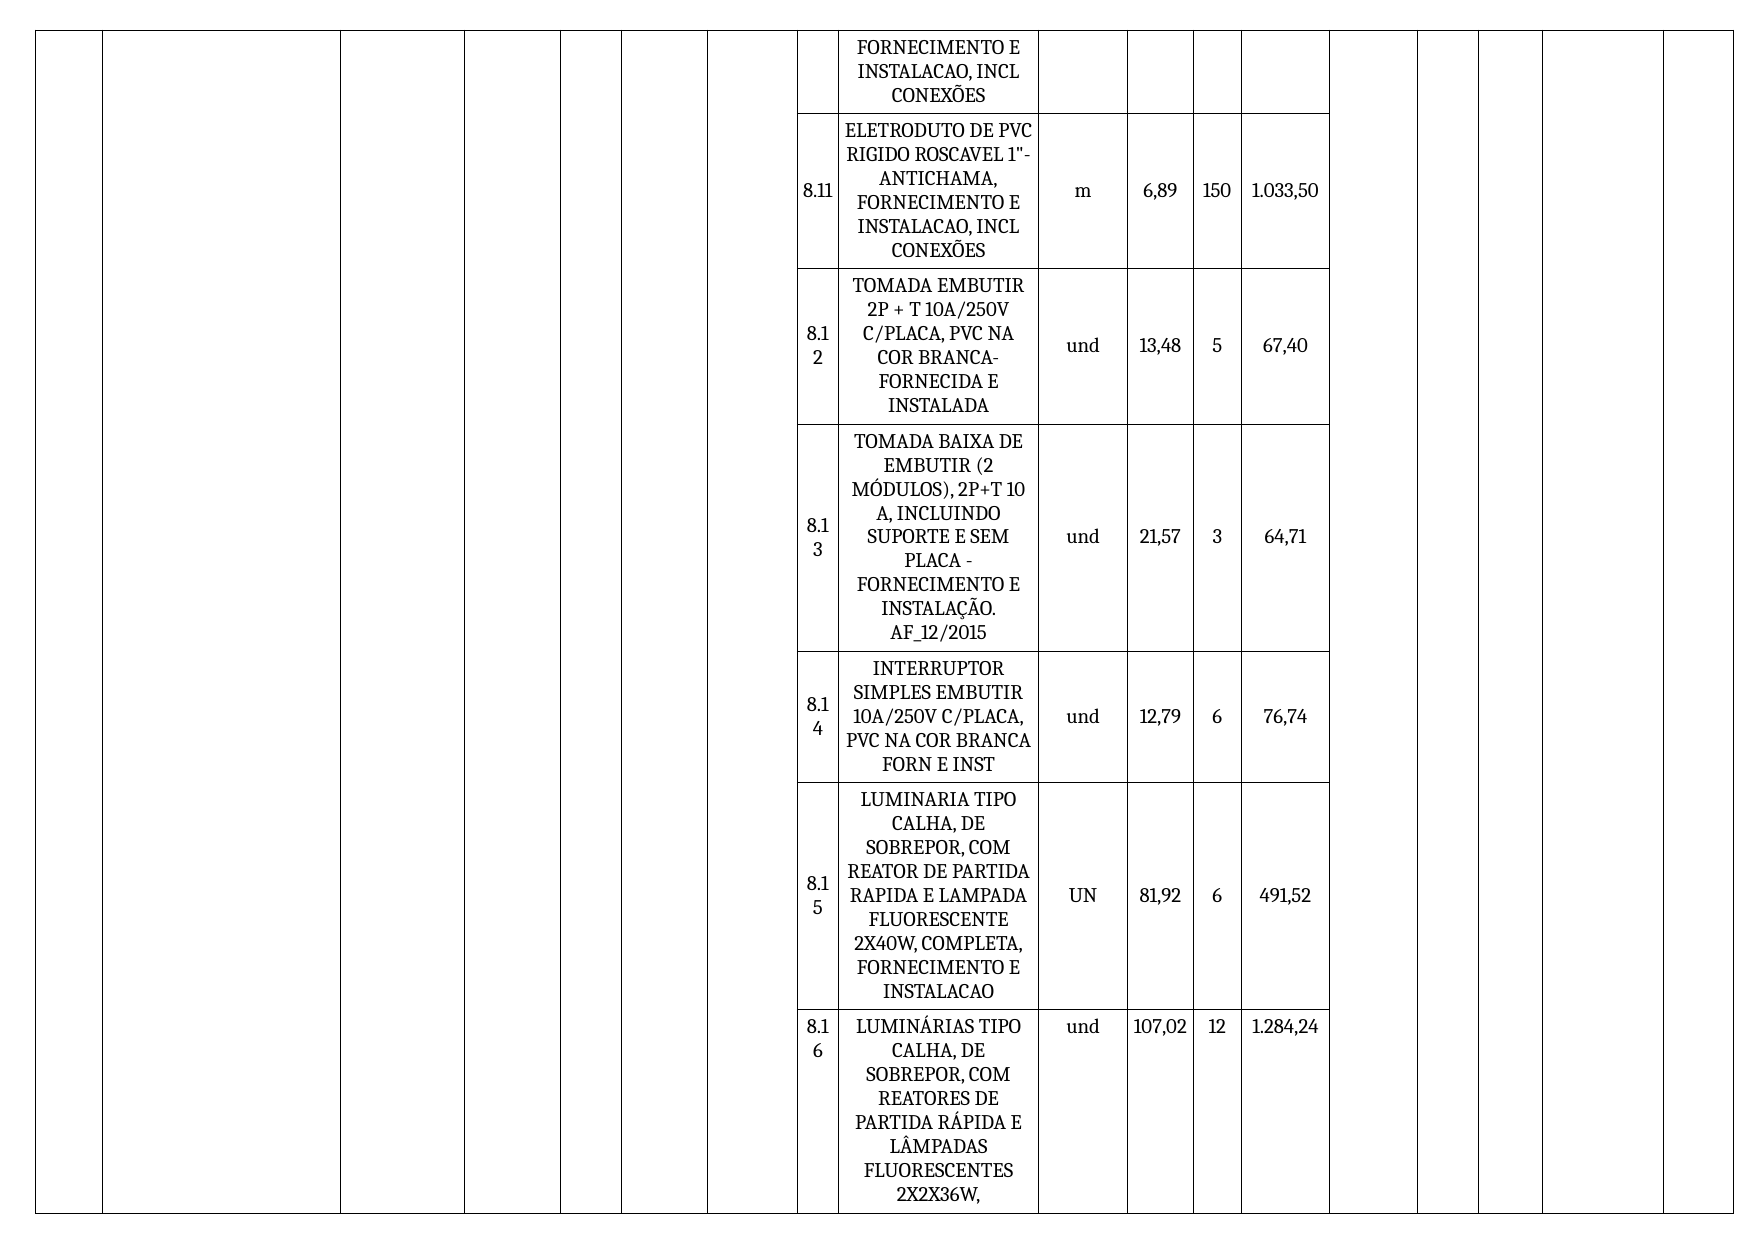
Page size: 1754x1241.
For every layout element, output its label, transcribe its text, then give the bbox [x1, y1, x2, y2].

table_cell [1664, 31, 1733, 1212]
table_cell 1.284,24 [1242, 1010, 1329, 1212]
table_cell [465, 31, 560, 1212]
table_cell 8.12 [798, 269, 838, 423]
table_cell und [1039, 1010, 1127, 1212]
table_cell 107,02 [1128, 1010, 1193, 1212]
table_cell [36, 31, 102, 1212]
table_cell 8.15 [798, 783, 838, 1009]
table_cell [1418, 31, 1478, 1212]
table_cell UN [1039, 783, 1127, 1009]
table_cell 67,40 [1242, 269, 1329, 423]
table_cell m [1039, 114, 1127, 268]
table_cell INTERRUPTOR SIMPLES EMBUTIR 10A/250V C/PLACA, PVC NA COR BRANCA FORN E INST [839, 652, 1038, 782]
table_cell 6 [1194, 652, 1241, 782]
table_cell 21,57 [1128, 425, 1193, 651]
table_cell und [1039, 269, 1127, 423]
table_cell [1128, 31, 1193, 113]
table_cell FORNECIMENTO E INSTALACAO, INCL CONEXÕES [839, 31, 1038, 113]
table_cell [1479, 31, 1542, 1212]
table_cell 12 [1194, 1010, 1241, 1212]
table_cell 64,71 [1242, 425, 1329, 651]
table_cell TOMADA EMBUTIR 2P + T 10A/250V C/PLACA, PVC NA COR BRANCA- FORNECIDA E INSTALADA [839, 269, 1038, 423]
table_cell 6 [1194, 783, 1241, 1009]
table_cell 8.14 [798, 652, 838, 782]
table_cell 76,74 [1242, 652, 1329, 782]
table_cell [1194, 31, 1241, 113]
table_cell 6,89 [1128, 114, 1193, 268]
table_cell 1.033,50 [1242, 114, 1329, 268]
table_cell [1039, 31, 1127, 113]
table_cell [1242, 31, 1329, 113]
table_cell [103, 31, 340, 1212]
table_cell LUMINARIA TIPO CALHA, DE SOBREPOR, COM REATOR DE PARTIDA RAPIDA E LAMPADA FLUORESCENTE 2X40W, COMPLETA, FORNECIMENTO E INSTALACAO [839, 783, 1038, 1009]
table_cell [1543, 31, 1663, 1212]
table_cell 13,48 [1128, 269, 1193, 423]
table_cell ELETRODUTO DE PVC RIGIDO ROSCAVEL 1"- ANTICHAMA, FORNECIMENTO E INSTALACAO, INCL CONEXÕES [839, 114, 1038, 268]
table_cell 8.13 [798, 425, 838, 651]
table_cell 81,92 [1128, 783, 1193, 1009]
table_cell [1330, 31, 1417, 1212]
table_cell 5 [1194, 269, 1241, 423]
table_cell 3 [1194, 425, 1241, 651]
table_cell 12,79 [1128, 652, 1193, 782]
table_cell 8.11 [798, 114, 838, 268]
table_cell 491,52 [1242, 783, 1329, 1009]
table_cell [798, 31, 838, 113]
table_cell 150 [1194, 114, 1241, 268]
table_cell 8.16 [798, 1010, 838, 1212]
table_cell [622, 31, 707, 1212]
table_cell und [1039, 652, 1127, 782]
table_cell [561, 31, 621, 1212]
table_cell und [1039, 425, 1127, 651]
table_cell [708, 31, 797, 1212]
table_cell TOMADA BAIXA DE EMBUTIR (2 MÓDULOS), 2P+T 10 A, INCLUINDO SUPORTE E SEM PLACA - FORNECIMENTO E INSTALAÇÃO. AF_12/2015 [839, 425, 1038, 651]
table_cell [341, 31, 464, 1212]
table_cell LUMINÁRIAS TIPO CALHA, DE SOBREPOR, COM REATORES DE PARTIDA RÁPIDA E LÂMPADAS FLUORESCENTES 2X2X36W, [839, 1010, 1038, 1212]
